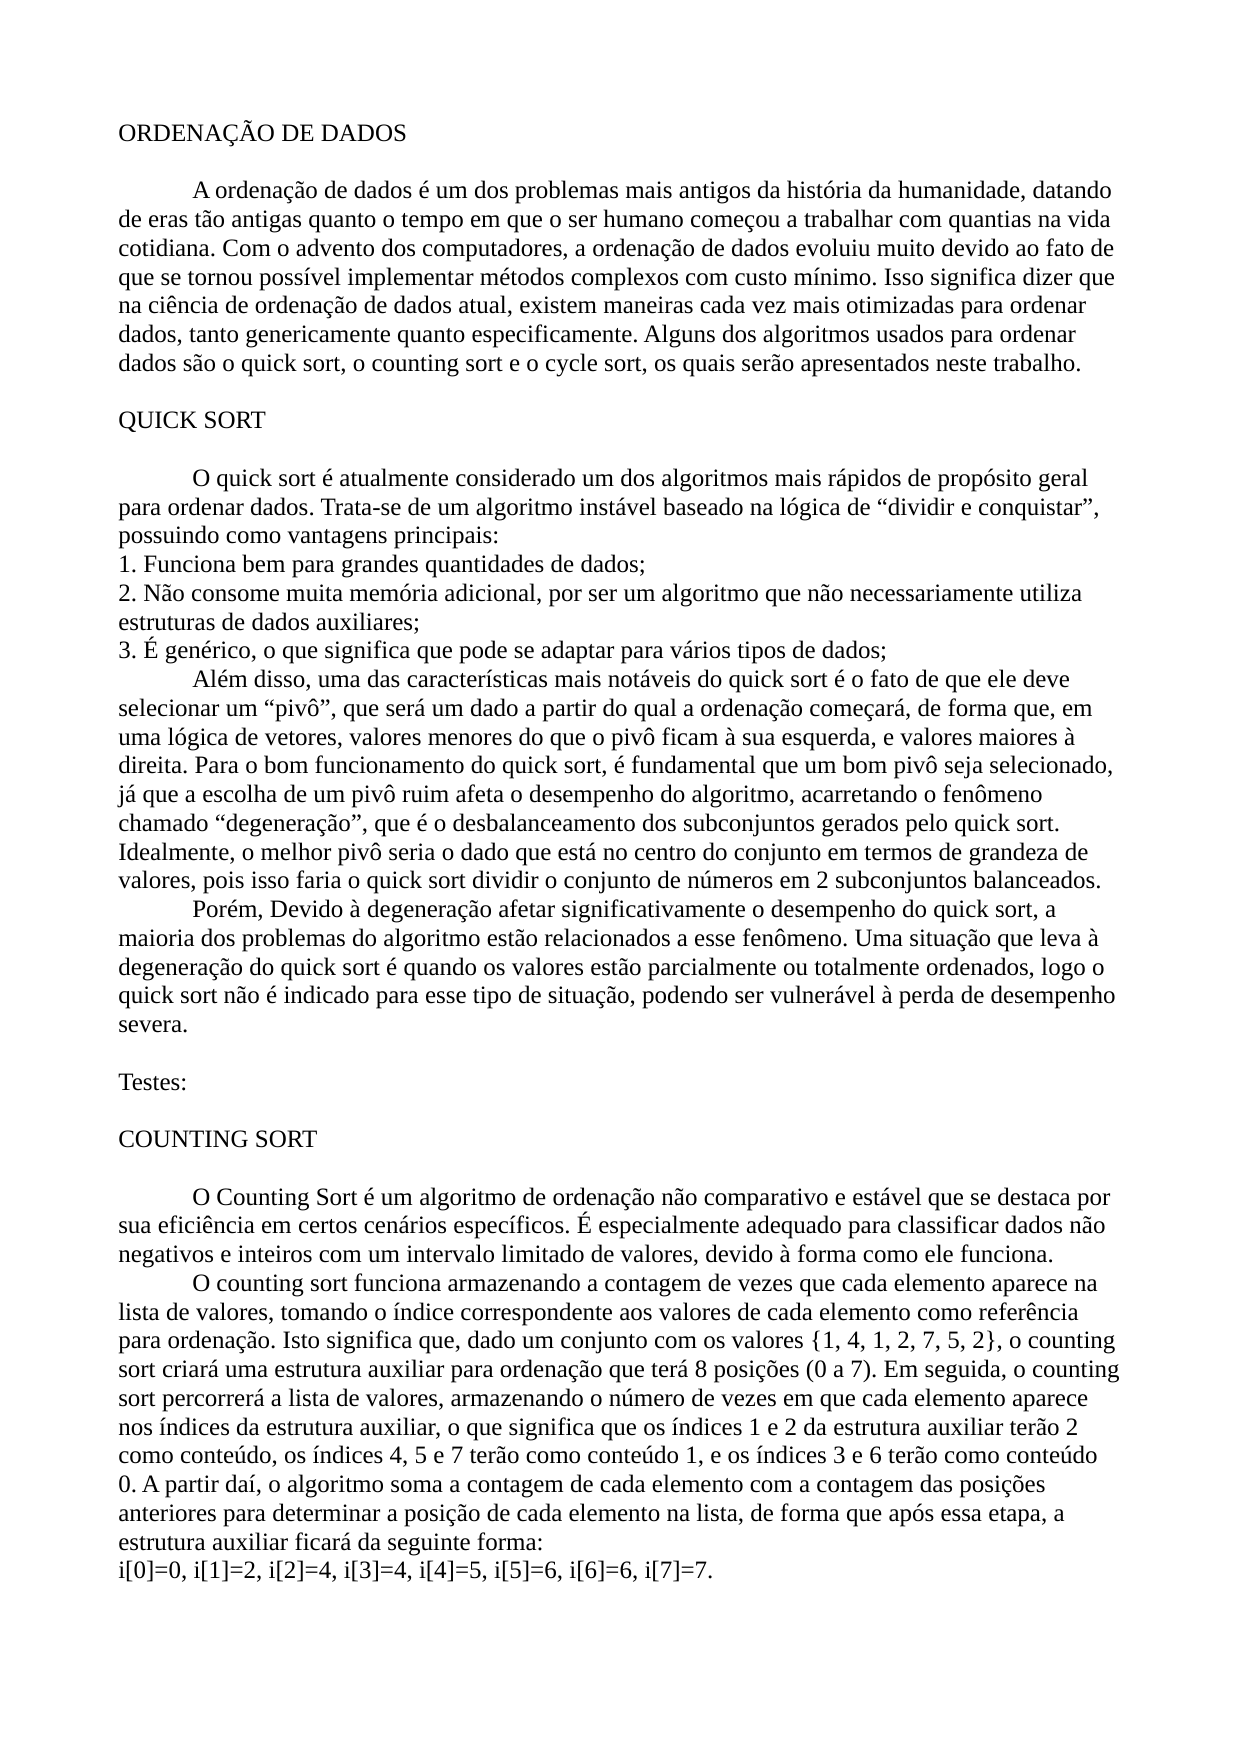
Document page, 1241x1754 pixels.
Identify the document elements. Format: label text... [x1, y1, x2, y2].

text 2. Não consome muita memória adicional, por ser um algoritmo que não necessariamente utiliza estruturas de dados auxiliares; [118, 578, 1122, 636]
text O Counting Sort é um algoritmo de ordenação não comparativo e estável que se destaca por sua eficiência em certos cenários específicos. É especialmente adequado para classificar dados não negativos e inteiros com um intervalo limitado de valores, devido à forma como ele funciona. [118, 1182, 1122, 1268]
text 1. Funciona bem para grandes quantidades de dados; [118, 549, 1122, 578]
text O quick sort é atualmente considerado um dos algoritmos mais rápidos de propósito geral para ordenar dados. Trata-se de um algoritmo instável baseado na lógica de “dividir e conquistar”, possuindo como vantagens principais: [118, 463, 1122, 549]
text QUICK SORT [118, 406, 1122, 434]
text Além disso, uma das características mais notáveis do quick sort é o fato de que ele deve selecionar um “pivô”, que será um dado a partir do qual a ordenação começará, de forma que, em uma lógica de vetores, valores menores do que o pivô ficam à sua esquerda, e valores maiores à direita. Para o bom funcionamento do quick sort, é fundamental que um bom pivô seja selecionado, já que a escolha de um pivô ruim afeta o desempenho do algoritmo, acarretando o fenômeno chamado “degeneração”, que é o desbalanceamento dos subconjuntos gerados pelo quick sort. Idealmente, o melhor pivô seria o dado que está no centro do conjunto em termos de grandeza de valores, pois isso faria o quick sort dividir o conjunto de números em 2 subconjuntos balanceados. [118, 664, 1122, 894]
text ORDENAÇÃO DE DADOS [118, 118, 1122, 147]
text Testes: [118, 1067, 1122, 1096]
text 3. É genérico, o que significa que pode se adaptar para vários tipos de dados; [118, 636, 1122, 664]
text A ordenação de dados é um dos problemas mais antigos da história da humanidade, datando de eras tão antigas quanto o tempo em que o ser humano começou a trabalhar com quantias na vida cotidiana. Com o advento dos computadores, a ordenação de dados evoluiu muito devido ao fato de que se tornou possível implementar métodos complexos com custo mínimo. Isso significa dizer que na ciência de ordenação de dados atual, existem maneiras cada vez mais otimizadas para ordenar dados, tanto genericamente quanto especificamente. Alguns dos algoritmos usados para ordenar dados são o quick sort, o counting sort e o cycle sort, os quais serão apresentados neste trabalho. [118, 176, 1122, 377]
text i[0]=0, i[1]=2, i[2]=4, i[3]=4, i[4]=5, i[5]=6, i[6]=6, i[7]=7. [118, 1556, 1122, 1584]
text Porém, Devido à degeneração afetar significativamente o desempenho do quick sort, a maioria dos problemas do algoritmo estão relacionados a esse fenômeno. Uma situação que leva à degeneração do quick sort é quando os valores estão parcialmente ou totalmente ordenados, logo o quick sort não é indicado para esse tipo de situação, podendo ser vulnerável à perda de desempenho severa. [118, 894, 1122, 1038]
text O counting sort funciona armazenando a contagem de vezes que cada elemento aparece na lista de valores, tomando o índice correspondente aos valores de cada elemento como referência para ordenação. Isto significa que, dado um conjunto com os valores {1, 4, 1, 2, 7, 5, 2}, o counting sort criará uma estrutura auxiliar para ordenação que terá 8 posições (0 a 7). Em seguida, o counting sort percorrerá a lista de valores, armazenando o número de vezes em que cada elemento aparece nos índices da estrutura auxiliar, o que significa que os índices 1 e 2 da estrutura auxiliar terão 2 como conteúdo, os índices 4, 5 e 7 terão como conteúdo 1, e os índices 3 e 6 terão como conteúdo 0. A partir daí, o algoritmo soma a contagem de cada elemento com a contagem das posições anteriores para determinar a posição de cada elemento na lista, de forma que após essa etapa, a estrutura auxiliar ficará da seguinte forma: [118, 1268, 1122, 1556]
text COUNTING SORT [118, 1124, 1122, 1153]
